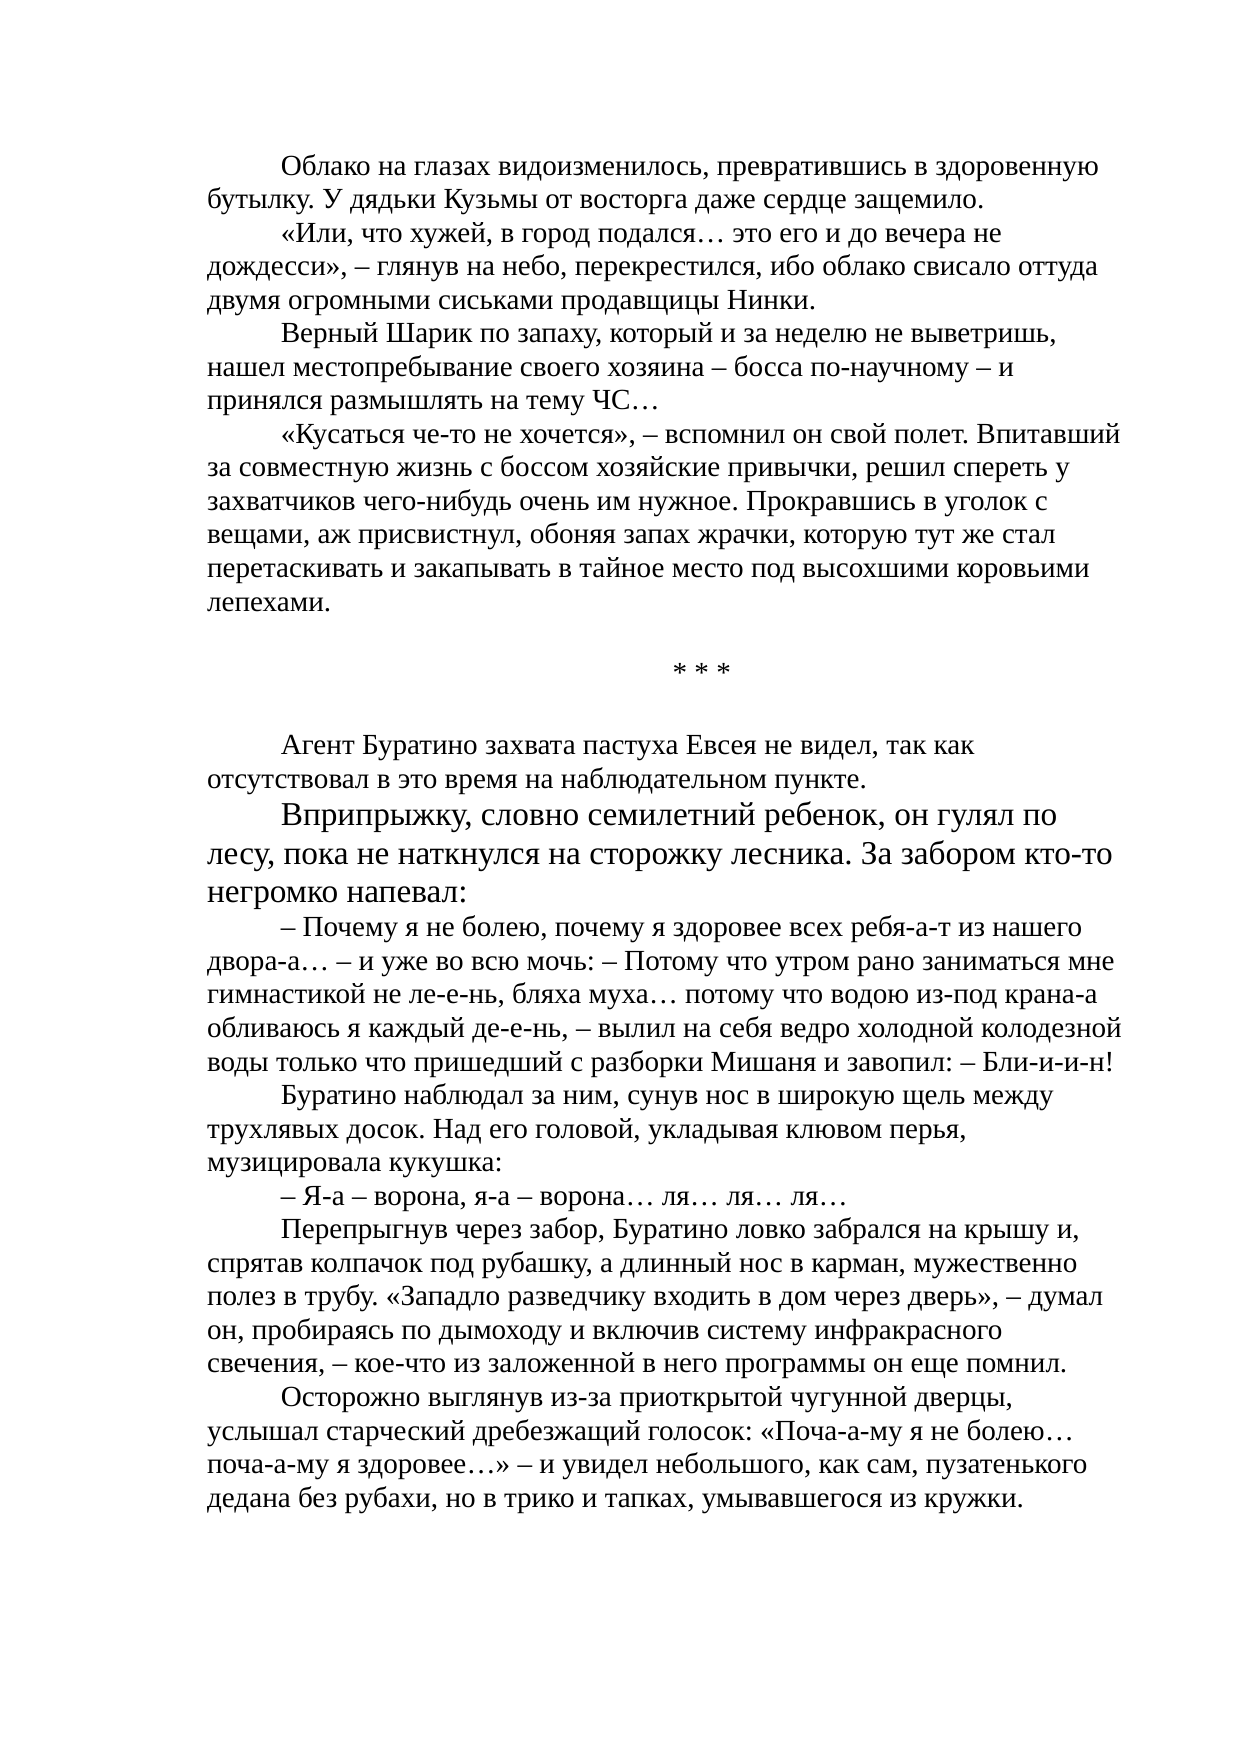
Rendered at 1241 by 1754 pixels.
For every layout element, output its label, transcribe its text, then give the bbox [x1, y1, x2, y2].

text «Или, что хужей, в город подался… это его и до вечера не дождесси», – глянув на небо, перекрестился, ибо облако свисало оттуда двумя огромными сиськами продавщицы Нинки. [207, 215, 1122, 315]
text Облако на глазах видоизменилось, превратившись в здоровенную бутылку. У дядьки Кузьмы от восторга даже сердце защемило. [207, 148, 1122, 215]
text – Почему я не болею, почему я здоровее всех ребя-а-т из нашего двора-а… – и уже во всю мочь: – Потому что утром рано заниматься мне гимнастикой не ле-е-нь, бляха муха… потому что водою из-под крана-а обливаюсь я каждый де-е-нь, – вылил на себя ведро холодной колодезной воды только что пришедший с разборки Мишаня и завопил: – Бли-и-и-н! [207, 909, 1122, 1077]
subtitle * * * [207, 656, 1122, 689]
text Осторожно выглянув из-за приоткрытой чугунной дверцы, услышал старческий дребезжащий голосок: «Поча-а-му я не болею… поча-а-му я здоровее…» – и увидел небольшого, как сам, пузатенького дедана без рубахи, но в трико и тапках, умывавшегося из кружки. [207, 1379, 1122, 1513]
text Буратино наблюдал за ним, сунув нос в широкую щель между трухлявых досок. Над его головой, укладывая клювом перья, музицировала кукушка: [207, 1077, 1122, 1178]
text Вприпрыжку, словно семилетний ребенок, он гулял по лесу, пока не наткнулся на сторожку лесника. За забором кто-то негромко напевал: [207, 794, 1122, 909]
text Перепрыгнув через забор, Буратино ловко забрался на крышу и, спрятав колпачок под рубашку, а длинный нос в карман, мужественно полез в трубу. «Западло разведчику входить в дом через дверь», – думал он, пробираясь по дымоходу и включив систему инфракрасного свечения, – кое-что из заложенной в него программы он еще помнил. [207, 1211, 1122, 1379]
text Верный Шарик по запаху, который и за неделю не выветришь, нашел местопребывание своего хозяина – босса по-научному – и принялся размышлять на тему ЧС… [207, 315, 1122, 416]
text Агент Буратино захвата пастуха Евсея не видел, так как отсутствовал в это время на наблюдательном пункте. [207, 727, 1122, 794]
text «Кусаться че-то не хочется», – вспомнил он свой полет. Впитавший за совместную жизнь с боссом хозяйские привычки, решил спереть у захватчиков чего-нибудь очень им нужное. Прокравшись в уголок с вещами, аж присвистнул, обоняя запах жрачки, которую тут же стал перетаскивать и закапывать в тайное место под высохшими коровьими лепехами. [207, 416, 1122, 617]
text – Я-а – ворона, я-а – ворона… ля… ля… ля… [207, 1178, 1122, 1211]
